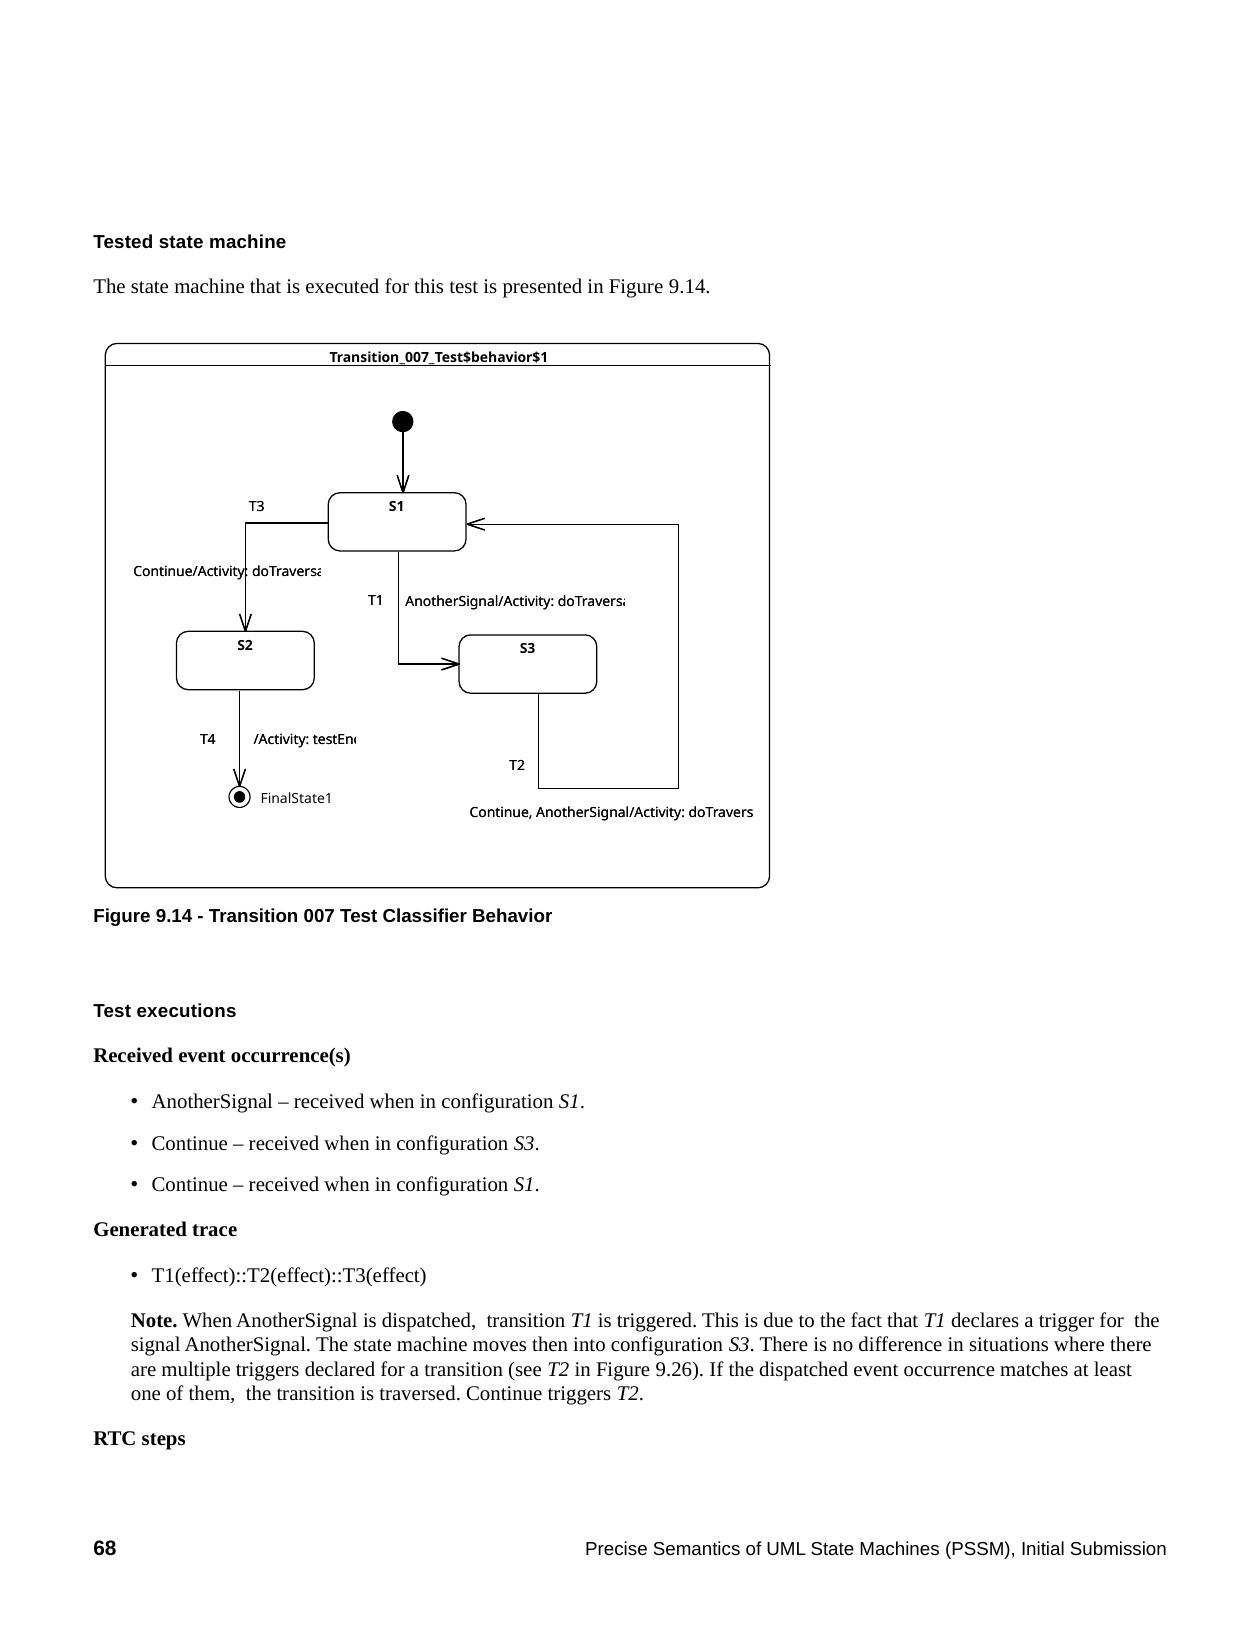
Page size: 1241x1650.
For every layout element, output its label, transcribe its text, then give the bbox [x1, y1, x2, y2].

text Figure 9.14 - Transition 007 Test Classifier Behavior [93, 331, 879, 926]
list Continue – received when in configuration S3. [131, 1129, 1164, 1154]
text Generated trace [93, 1217, 1164, 1241]
text Received event occurrence(s) [93, 1043, 1164, 1067]
subtitle Test executions [93, 1000, 1164, 1022]
list AnotherSignal – received when in configuration S1. [131, 1088, 1164, 1113]
text The state machine that is executed for this test is presented in Figure 9.14. [93, 274, 1164, 298]
text RTC steps [93, 1426, 1164, 1450]
list Continue – received when in configuration S1. [131, 1171, 1164, 1196]
list T1(effect)::T2(effect)::T3(effect) [131, 1262, 1164, 1287]
subtitle Tested state machine [93, 231, 1164, 253]
text Note. When AnotherSignal is dispatched, transition T1 is triggered. This is due to the fact that T1 declares a trigger for the signal AnotherSignal. The state machine moves then into configuration S3. There is no difference in situations where there are multiple triggers declared for a transition (see T2 in Figure 9.26). If the dispatched event occurrence matches at least one of them, the transition is traversed. Continue triggers T2. [131, 1308, 1164, 1404]
